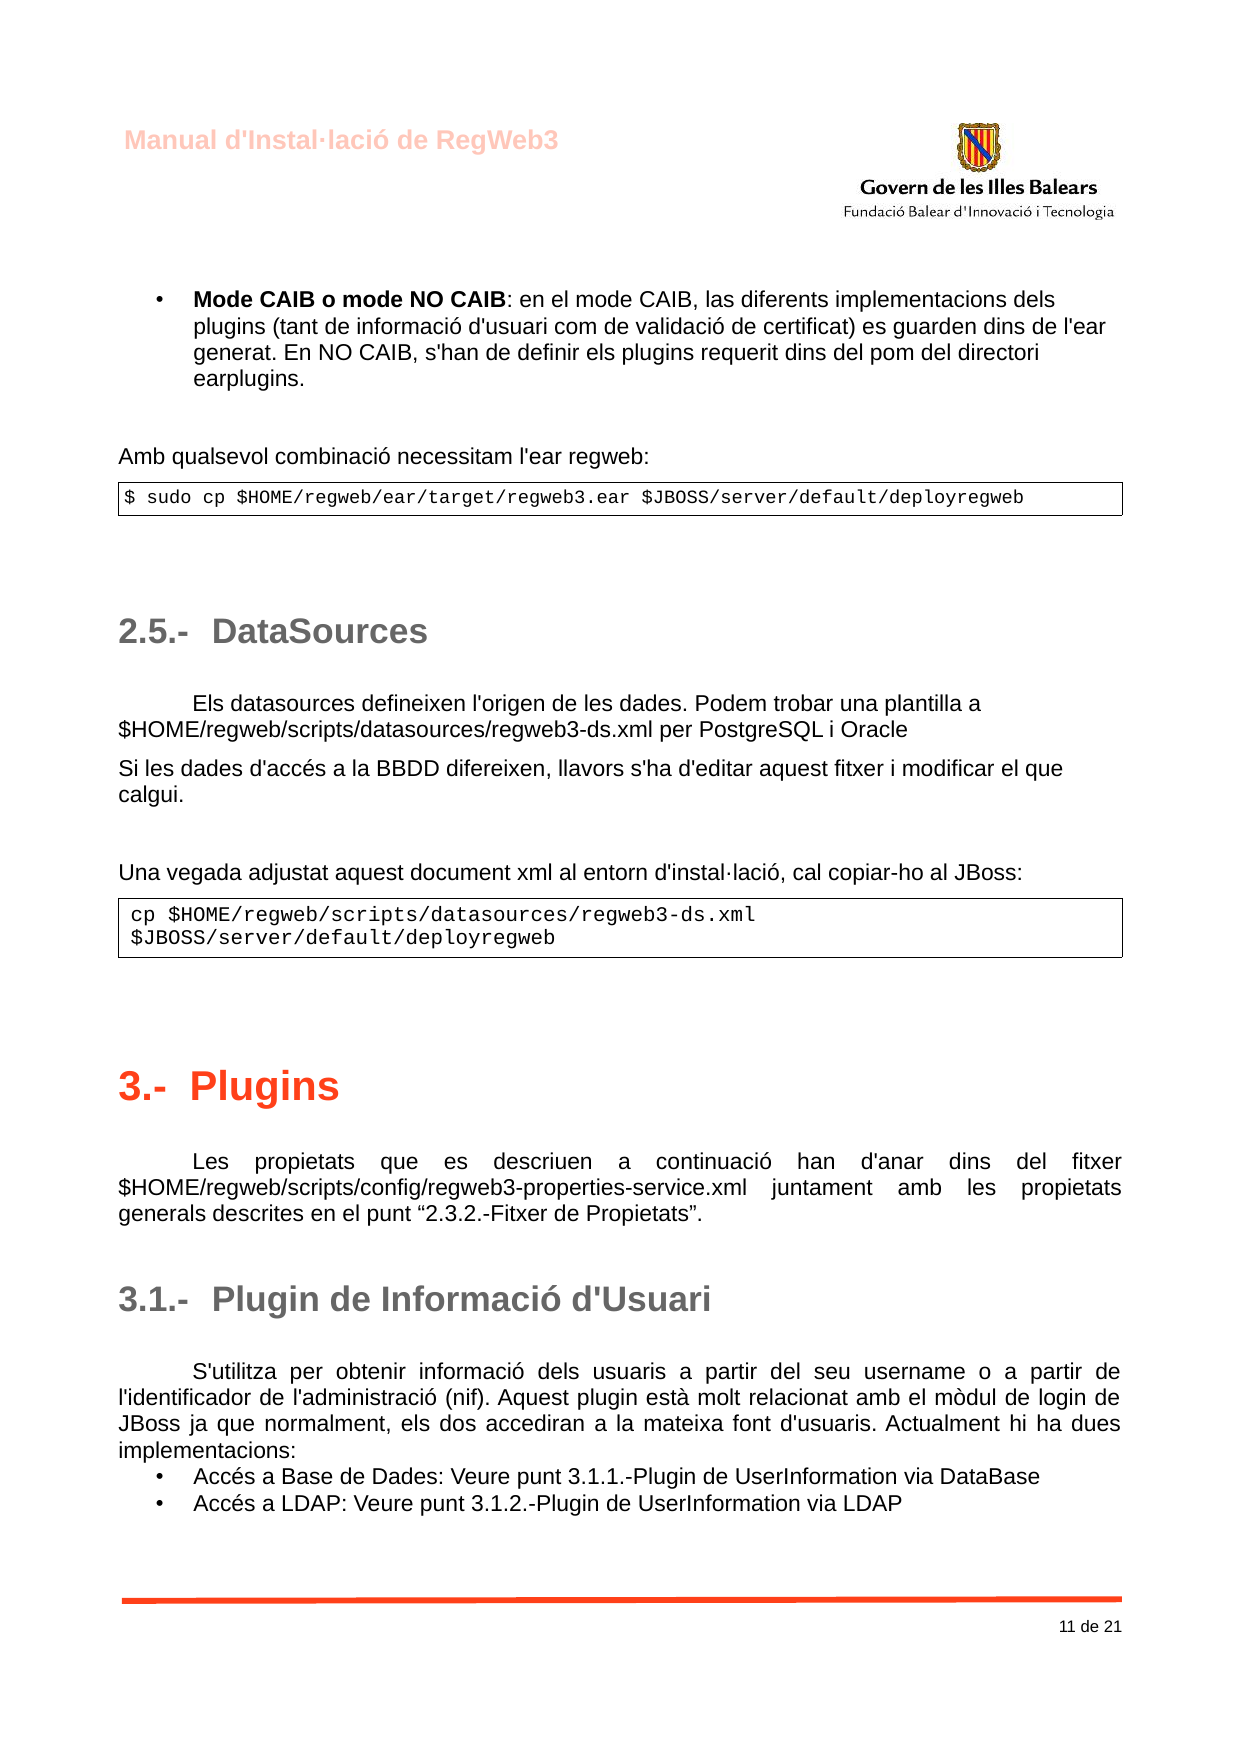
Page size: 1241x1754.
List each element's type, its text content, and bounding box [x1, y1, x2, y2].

text S'utilitza per obtenir informació dels usuaris a partir del seu username o a partir de l'identificador de l'administració (nif). Aquest plugin està molt relacionat amb el mòdul de login de JBoss ja que normalment, els dos accediran a la mateixa font d'usuaris. Actualment hi ha dues implementacions: [118, 1358, 1122, 1463]
subtitle Plugin de Informació d'Usuari [118, 1278, 1122, 1319]
list Accés a Base de Dades: Veure punt 3.1.1.-Plugin de UserInformation via DataBase [156, 1463, 1122, 1489]
text Els datasources defineixen l'origen de les dades. Podem trobar una plantilla a $HOME/regweb/scripts/datasources/regweb3-ds.xml per PostgreSQL i Oracle [118, 690, 1122, 742]
list Accés a LDAP: Veure punt 3.1.2.-Plugin de UserInformation via LDAP [156, 1489, 1122, 1516]
text Amb qualsevol combinació necessitam l'ear regweb: [118, 443, 1122, 469]
list Mode CAIB o mode NO CAIB: en el mode CAIB, las diferents implementacions dels plugins (tant de informació d'usuari com de validació de certificat) es guarden dins de l'ear generat. En NO CAIB, s'han de definir els plugins requerit dins del pom del directori earplugins. [156, 286, 1122, 392]
subtitle Plugins [118, 1061, 1122, 1109]
text Una vegada adjustat aquest document xml al entorn d'instal·lació, cal copiar-ho al JBoss: [118, 859, 1122, 885]
text Les propietats que es descriuen a continuació han d'anar dins del fitxer $HOME/regweb/scripts/config/regweb3-properties-service.xml juntament amb les propietats generals descrites en el punt “2.3.2.-Fitxer de Propietats”. [118, 1148, 1122, 1227]
text Si les dades d'accés a la BBDD difereixen, llavors s'ha d'editar aquest fitxer i modificar el que calgui. [118, 755, 1122, 808]
picture [840, 123, 1117, 220]
subtitle DataSources [118, 610, 1122, 651]
table_header cp $HOME/regweb/scripts/datasources/regweb3-ds.xml $JBOSS/server/default/deployregweb [119, 899, 1122, 957]
table_header $ sudo cp $HOME/regweb/ear/target/regweb3.ear $JBOSS/server/default/deployregweb [119, 483, 1122, 515]
